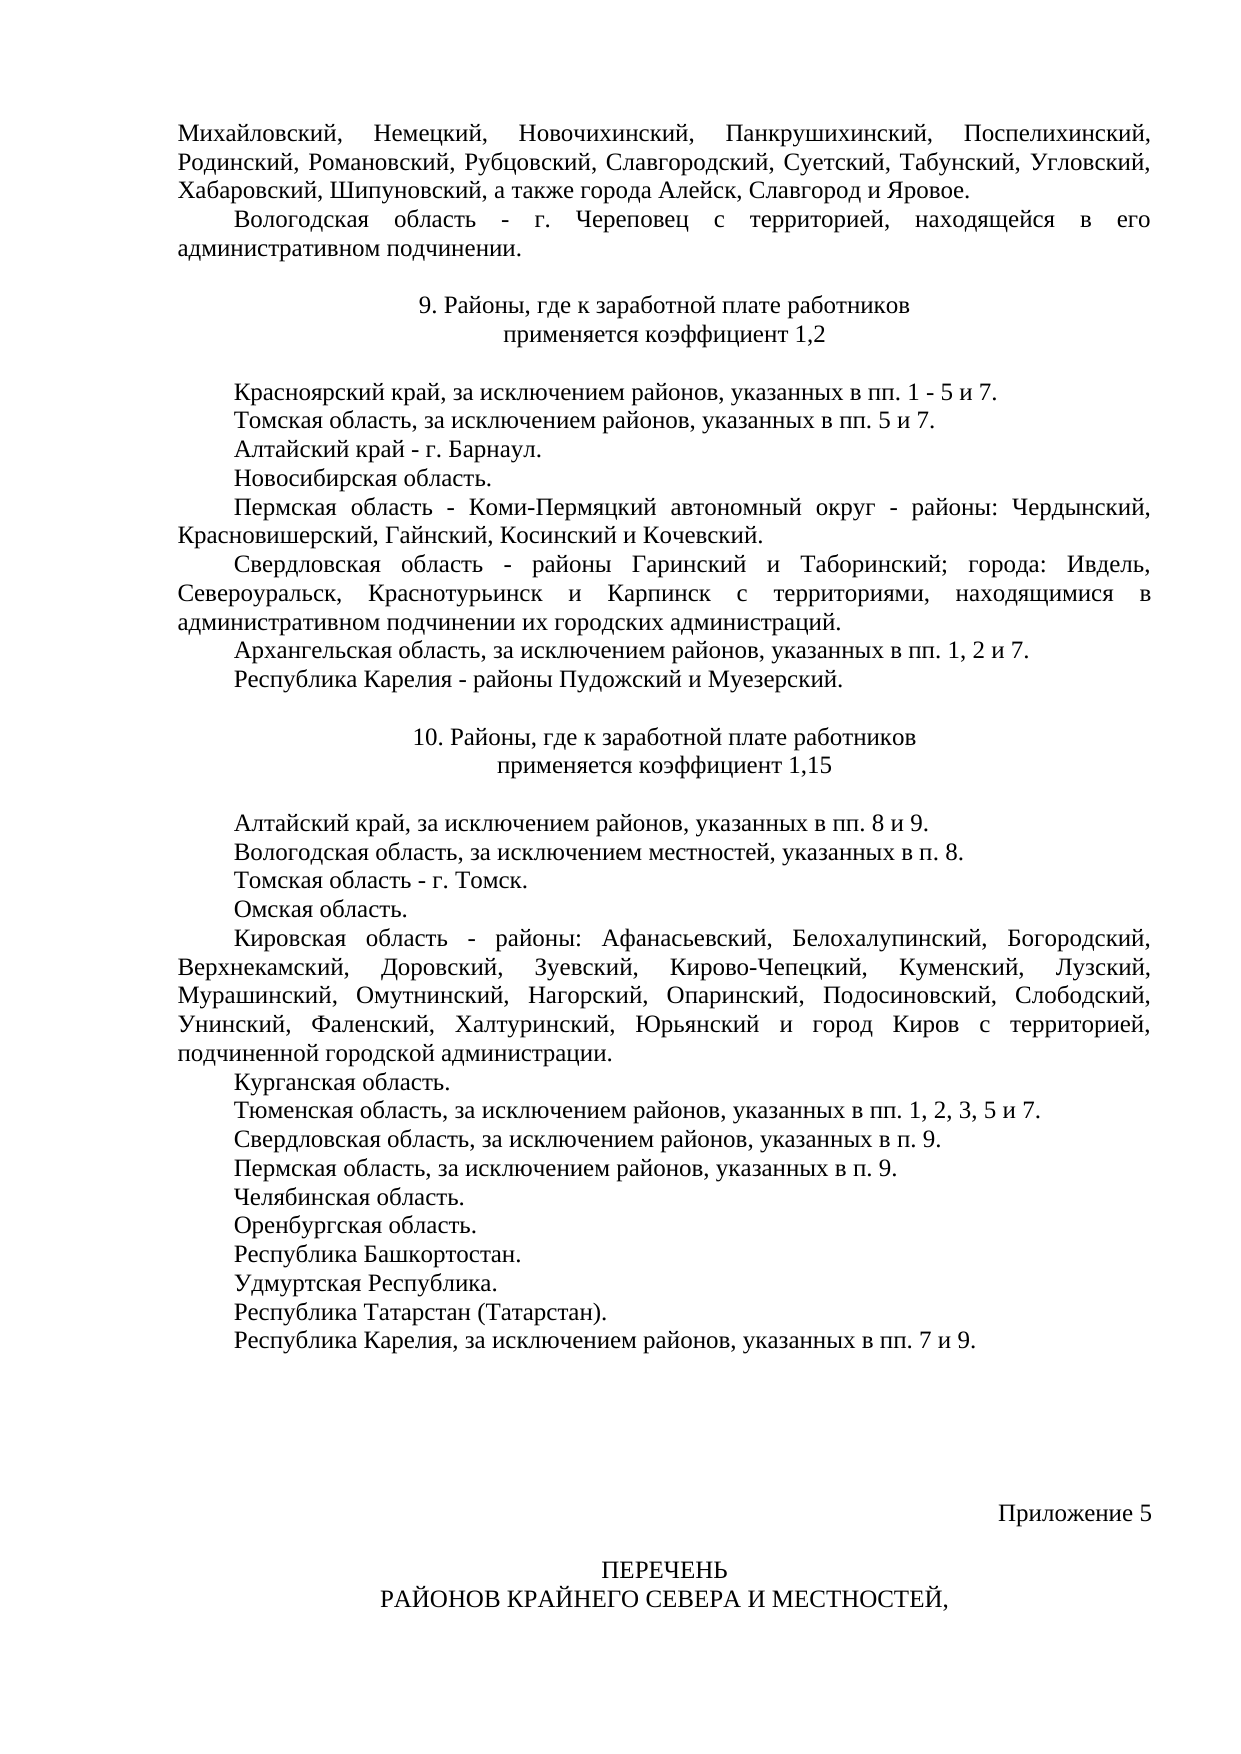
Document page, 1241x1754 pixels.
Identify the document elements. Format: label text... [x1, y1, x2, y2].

text Омская область. [177, 894, 1152, 923]
text Томская область, за исключением районов, указанных в пп. 5 и 7. [177, 406, 1152, 434]
text 9. Районы, где к заработной плате работников [177, 291, 1152, 319]
text 10. Районы, где к заработной плате работников [177, 722, 1152, 751]
text Пермская область, за исключением районов, указанных в п. 9. [177, 1153, 1152, 1182]
text Республика Башкортостан. [177, 1239, 1152, 1268]
text Алтайский край, за исключением районов, указанных в пп. 8 и 9. [177, 808, 1152, 837]
text Новосибирская область. [177, 463, 1152, 492]
text Архангельская область, за исключением районов, указанных в пп. 1, 2 и 7. [177, 636, 1152, 664]
text Республика Татарстан (Татарстан). [177, 1297, 1152, 1326]
text применяется коэффициент 1,15 [177, 751, 1152, 779]
text Республика Карелия, за исключением районов, указанных в пп. 7 и 9. [177, 1326, 1152, 1354]
text применяется коэффициент 1,2 [177, 319, 1152, 348]
text Оренбургская область. [177, 1211, 1152, 1239]
text Пермская область - Коми-Пермяцкий автономный округ - районы: Чердынский, Красновишерский, Гайнский, Косинский и Кочевский. [177, 492, 1152, 549]
text Удмуртская Республика. [177, 1268, 1152, 1297]
text Вологодская область, за исключением местностей, указанных в п. 8. [177, 837, 1152, 866]
text Вологодская область - г. Череповец с территорией, находящейся в его административном подчинении. [177, 204, 1152, 262]
text РАЙОНОВ КРАЙНЕГО СЕВЕРА И МЕСТНОСТЕЙ, [177, 1584, 1152, 1613]
text Республика Карелия - районы Пудожский и Муезерский. [177, 664, 1152, 693]
text Тюменская область, за исключением районов, указанных в пп. 1, 2, 3, 5 и 7. [177, 1096, 1152, 1124]
text Приложение 5 [177, 1498, 1152, 1527]
text Челябинская область. [177, 1182, 1152, 1211]
text Кировская область - районы: Афанасьевский, Белохалупинский, Богородский, Верхнекамский, Доровский, Зуевский, Кирово-Чепецкий, Куменский, Лузский, Мурашинский, Омутнинский, Нагорский, Опаринский, Подосиновский, Слободский, Унинский, Фаленский, Халтуринский, Юрьянский и город Киров с территорией, подчиненной городской администрации. [177, 923, 1152, 1067]
text Красноярский край, за исключением районов, указанных в пп. 1 - 5 и 7. [177, 377, 1152, 406]
text Курганская область. [177, 1067, 1152, 1096]
text Свердловская область - районы Гаринский и Таборинский; города: Ивдель, Североуральск, Краснотурьинск и Карпинск с территориями, находящимися в административном подчинении их городских администраций. [177, 549, 1152, 636]
text Свердловская область, за исключением районов, указанных в п. 9. [177, 1124, 1152, 1153]
text ПЕРЕЧЕНЬ [177, 1556, 1152, 1584]
text Томская область - г. Томск. [177, 866, 1152, 894]
text Алтайский край - г. Барнаул. [177, 434, 1152, 463]
text Михайловский, Немецкий, Новочихинский, Панкрушихинский, Поспелихинский, Родинский, Романовский, Рубцовский, Славгородский, Суетский, Табунский, Угловский, Хабаровский, Шипуновский, а также города Алейск, Славгород и Яровое. [177, 118, 1152, 204]
